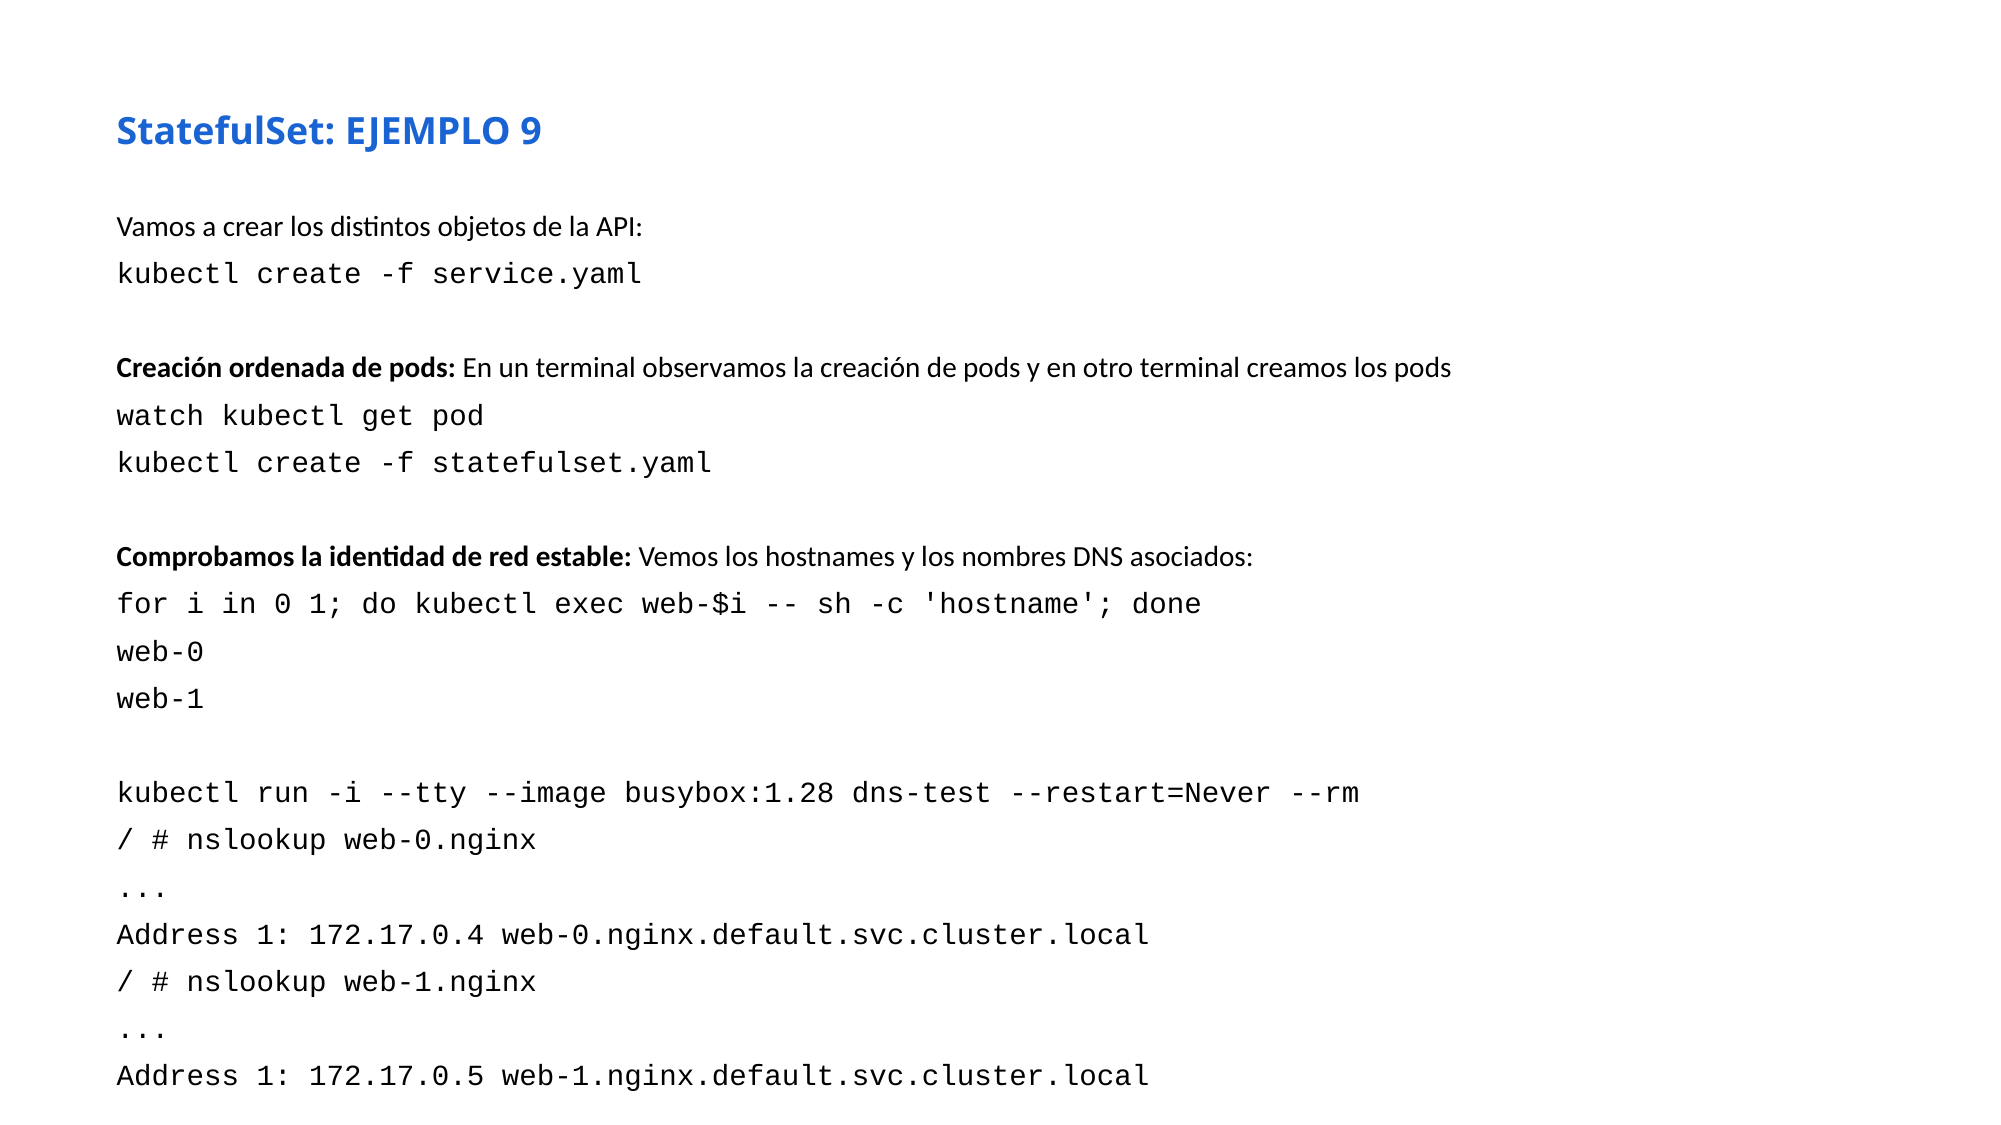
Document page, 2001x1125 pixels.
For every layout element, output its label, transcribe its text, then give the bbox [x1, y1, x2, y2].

text_box StatefulSet: EJEMPLO 9 [101, 100, 1003, 160]
text_box Vamos a crear los distintos objetos de la API: kubectl create -f service.yaml Creación ordenada de pods: En un terminal observamos la creación de pods y en otro terminal creamos los pods watch kubectl get pod kubectl create -f statefulset.yaml Comprobamos la identidad de red estable: Vemos los hostnames y los nombres DNS asociados: for i in 0 1; do kubectl exec web-$i -- sh -c 'hostname'; done web-0 web-1 kubectl run -i --tty --image busybox:1.28 dns-test --restart=Never --rm / # nslookup web-0.nginx ... Address 1: 172.17.0.4 web-0.nginx.default.svc.cluster.local / # nslookup web-1.nginx ... Address 1: 172.17.0.5 web-1.nginx.default.svc.cluster.local [101, 180, 1908, 995]
